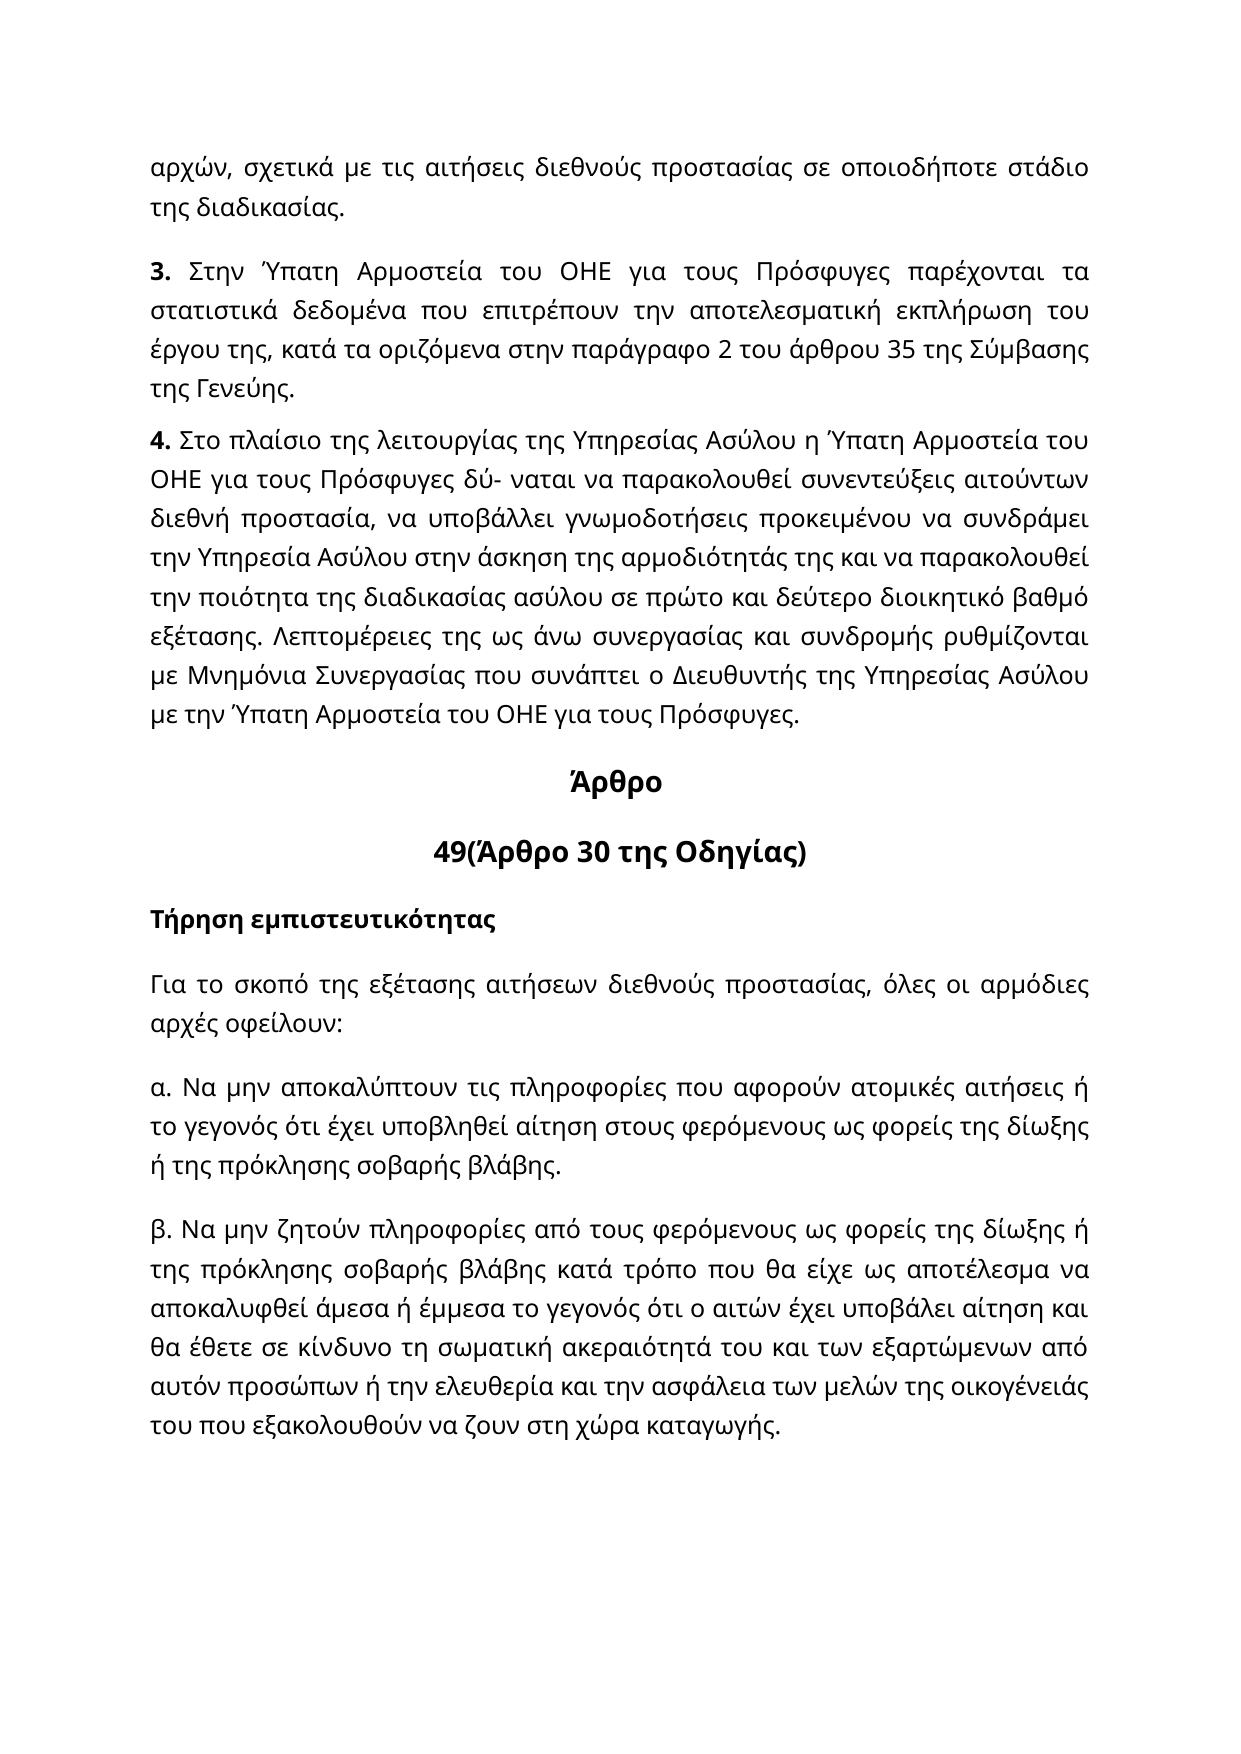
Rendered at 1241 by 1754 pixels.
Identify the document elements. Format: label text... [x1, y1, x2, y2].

text Τήρηση εμπιστευτικότητας [150, 902, 1090, 936]
text α. Να μην αποκαλύπτουν τις πληροφορίες που αφορούν ατομικές αιτήσεις ή το γεγονός ότι έχει υποβληθεί αίτηση στους φερόμενους ως φορείς της δίωξης ή της πρόκλησης σοβαρής βλάβης. [150, 1069, 1090, 1182]
text β. Να μην ζητούν πληροφορίες από τους φερόμενους ως φορείς της δίωξης ή της πρόκλησης σοβαρής βλάβης κατά τρόπο που θα είχε ως αποτέλεσμα να αποκαλυφθεί άμεσα ή έμμεσα το γεγονός ότι ο αιτών έχει υποβάλει αίτηση και θα έθετε σε κίνδυνο τη σωματική ακεραιότητά του και των εξαρτώμενων από αυτόν προσώπων ή την ελευθερία και την ασφάλεια των μελών της οικογένειάς του που εξακολουθούν να ζουν στη χώρα καταγωγής. [150, 1212, 1090, 1442]
subtitle 49(Άρθρο 30 της Οδηγίας) [150, 831, 1090, 871]
text 3. Στην Ύπατη Αρμοστεία του ΟΗΕ για τους Πρόσφυγες παρέχονται τα στατιστικά δεδομένα που επιτρέπουν την αποτελεσματική εκπλήρωση του έργου της, κατά τα οριζόμενα στην παράγραφο 2 του άρθρου 35 της Σύμβασης της Γενεύης. [150, 253, 1090, 405]
text 4. Στο πλαίσιο της λειτουργίας της Υπηρεσίας Ασύλου η Ύπατη Αρμοστεία του ΟΗΕ για τους Πρόσφυγες δύ- ναται να παρακολουθεί συνεντεύξεις αιτούντων διεθνή προστασία, να υποβάλλει γνωμοδοτήσεις προκειμένου να συνδράμει την Υπηρεσία Ασύλου στην άσκηση της αρμοδιότητάς της και να παρακολουθεί την ποιότητα της διαδικασίας ασύλου σε πρώτο και δεύτερο διοικητικό βαθμό εξέτασης. Λεπτομέρειες της ως άνω συνεργασίας και συνδρομής ρυθμίζονται με Μνημόνια Συνεργασίας που συνάπτει ο Διευθυντής της Υπηρεσίας Ασύλου με την Ύπατη Αρμοστεία του ΟΗΕ για τους Πρόσφυγες. [150, 422, 1090, 731]
text αρχών, σχετικά με τις αιτήσεις διεθνούς προστασίας σε οποιοδήποτε στάδιο της διαδικασίας. [150, 150, 1090, 223]
subtitle Άρθρο [150, 761, 1090, 801]
text Για το σκοπό της εξέτασης αιτήσεων διεθνούς προστασίας, όλες οι αρμόδιες αρχές οφείλουν: [150, 966, 1090, 1039]
